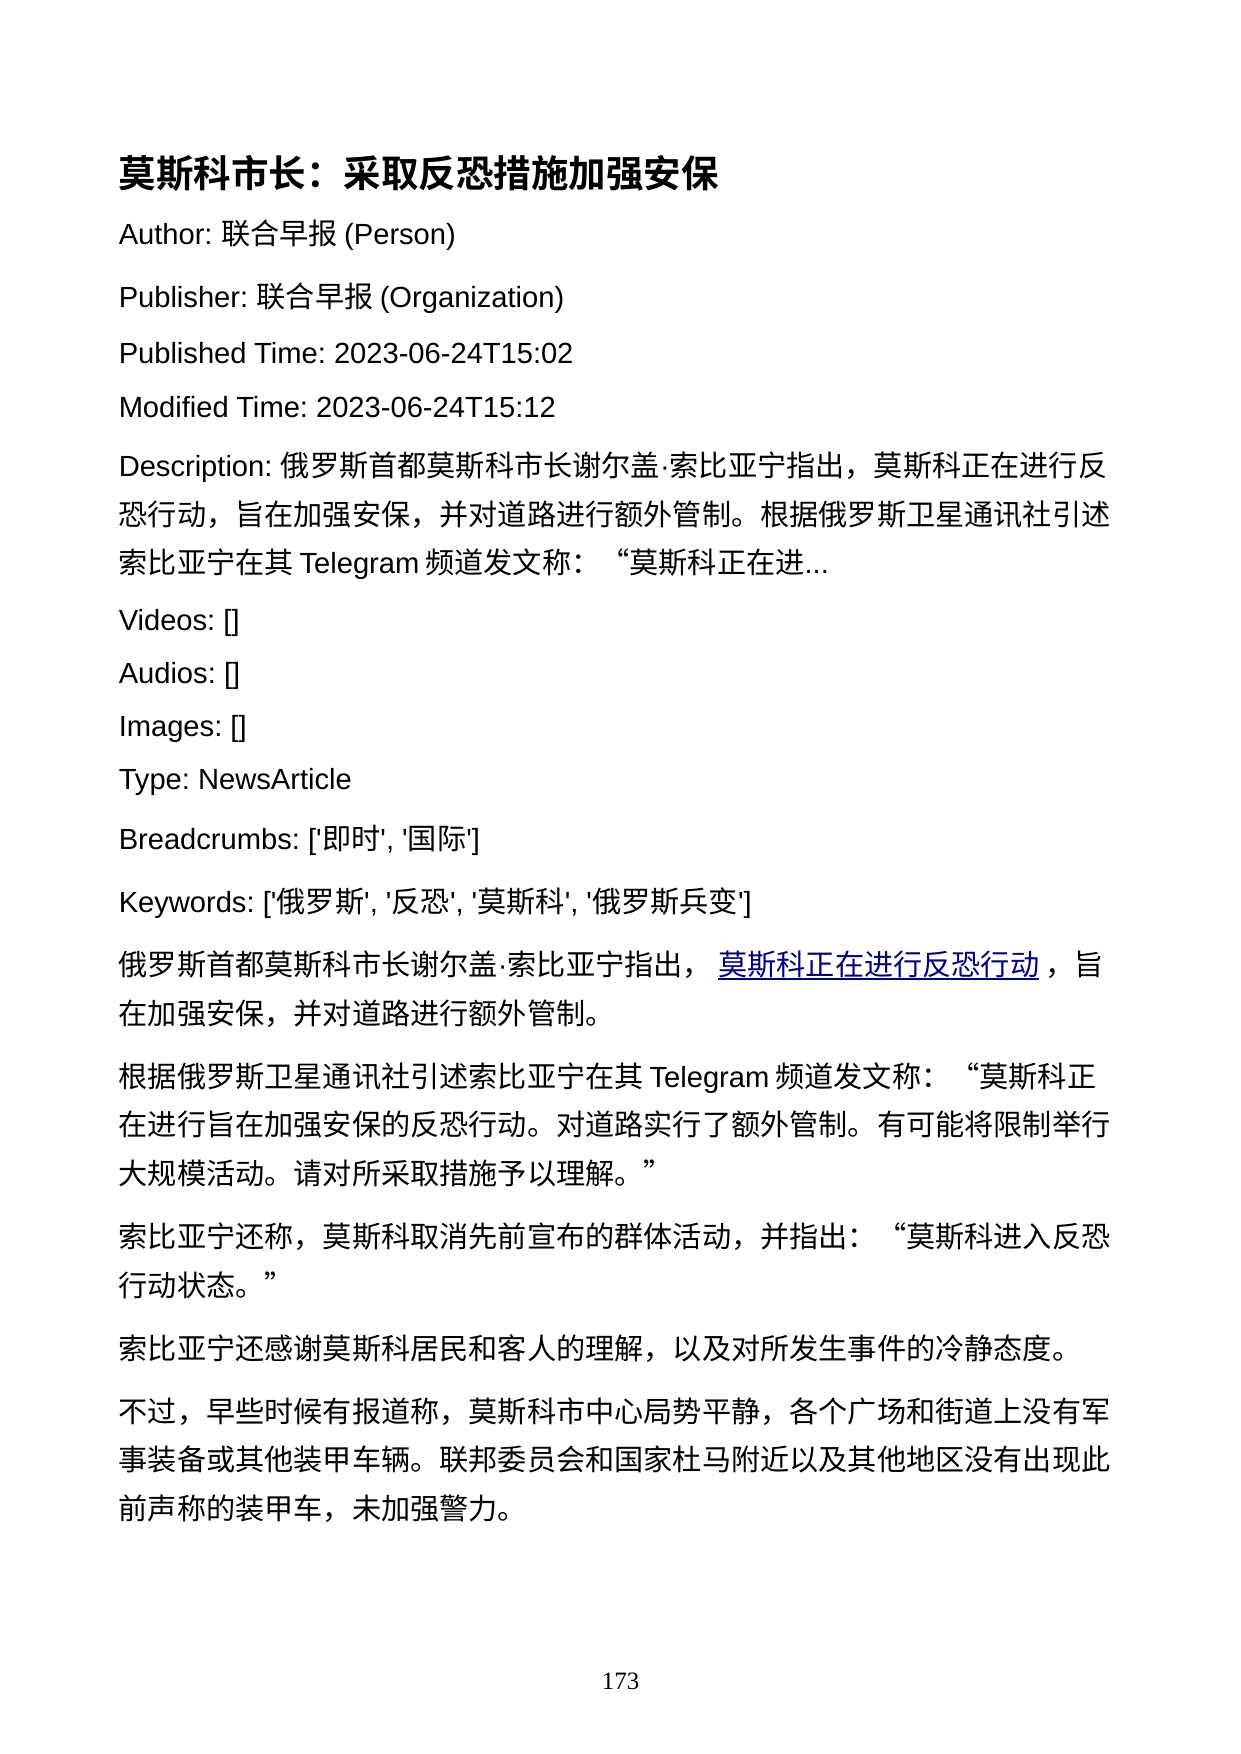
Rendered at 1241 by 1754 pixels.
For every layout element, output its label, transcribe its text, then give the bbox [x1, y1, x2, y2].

text Videos: [] [118, 603, 1122, 637]
text Publisher: 联合早报 (Organization) [118, 273, 1122, 316]
text 俄罗斯首都莫斯科市长谢尔盖·索比亚宁指出， 莫斯科正在进行反恐行动 ，旨在加强安保，并对道路进行额外管制。 [118, 942, 1122, 1033]
text Breadcrumbs: ['即时', '国际'] [118, 816, 1122, 858]
text Description: 俄罗斯首都莫斯科市长谢尔盖·索比亚宁指出，莫斯科正在进行反恐行动，旨在加强安保，并对道路进行额外管制。根据俄罗斯卫星通讯社引述索比亚宁在其Telegram频道发文称：“莫斯科正在进... [118, 443, 1122, 582]
text Audios: [] [118, 656, 1122, 690]
text Keywords: ['俄罗斯', '反恐', '莫斯科', '俄罗斯兵变'] [118, 879, 1122, 921]
text Modified Time: 2023-06-24T15:12 [118, 390, 1122, 423]
text 不过，早些时候有报道称，莫斯科市中心局势平静，各个广场和街道上没有军事装备或其他装甲车辆。联邦委员会和国家杜马附近以及其他地区没有出现此前声称的装甲车，未加强警力。 [118, 1388, 1122, 1528]
text 根据俄罗斯卫星通讯社引述索比亚宁在其Telegram频道发文称：“莫斯科正在进行旨在加强安保的反恐行动。对道路实行了额外管制。有可能将限制举行大规模活动。请对所采取措施予以理解。” [118, 1053, 1122, 1193]
text Author: 联合早报 (Person) [118, 210, 1122, 253]
text Type: NewsArticle [118, 762, 1122, 796]
text Published Time: 2023-06-24T15:02 [118, 337, 1122, 370]
text 索比亚宁还感谢莫斯科居民和客人的理解，以及对所发生事件的冷静态度。 [118, 1325, 1122, 1368]
text Images: [] [118, 709, 1122, 743]
text 索比亚宁还称，莫斯科取消先前宣布的群体活动，并指出：“莫斯科进入反恐行动状态。” [118, 1214, 1122, 1304]
subtitle 莫斯科市长：采取反恐措施加强安保 [118, 143, 1122, 198]
